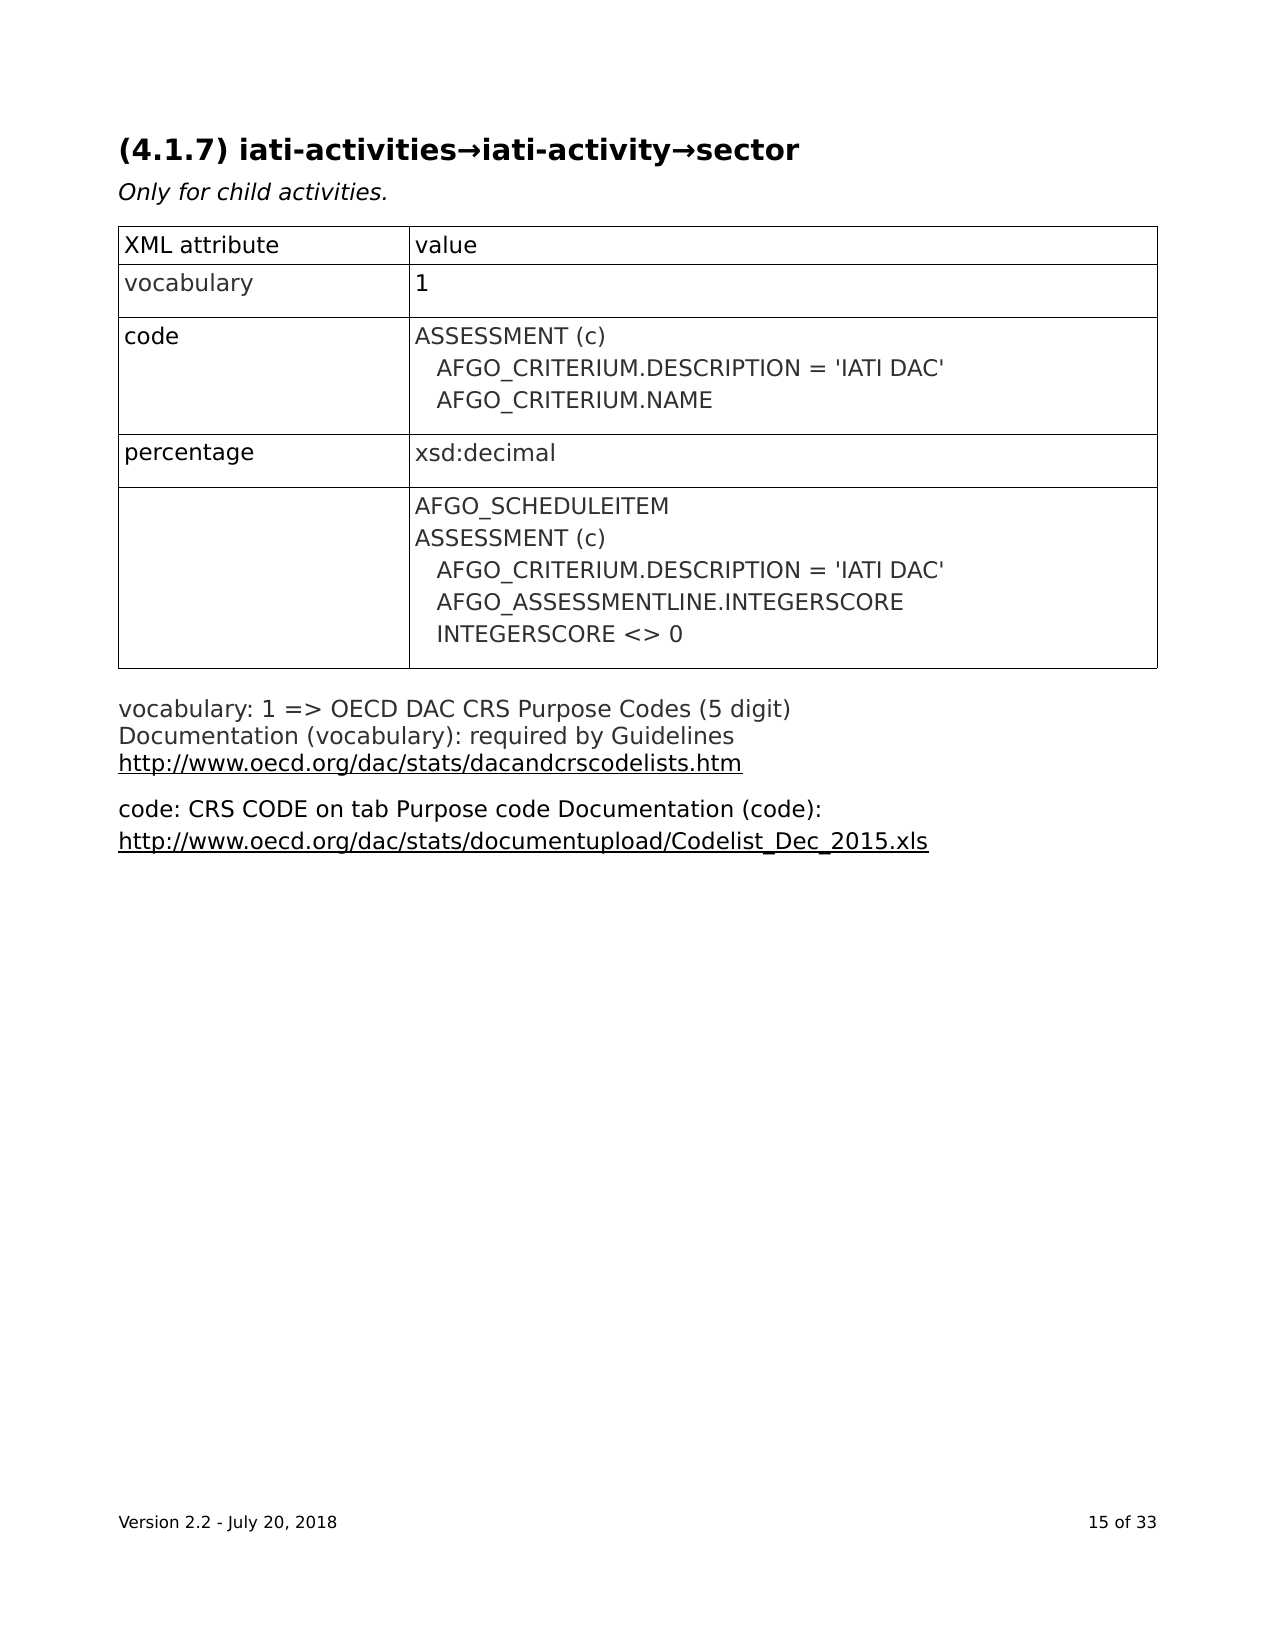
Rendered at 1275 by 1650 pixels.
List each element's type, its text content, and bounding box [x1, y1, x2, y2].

text Only for child activities. [118, 179, 1157, 206]
table_cell 1 [410, 265, 1157, 317]
table_header XML attribute [119, 227, 409, 264]
text code: CRS CODE on tab Purpose code Documentation (code): http://www.oecd.org/dac/stats/documentupload/Codelist_Dec_2015.xls [118, 796, 1157, 887]
table_cell percentage [119, 435, 409, 487]
table_header value [410, 227, 1157, 264]
table_cell code [119, 318, 409, 434]
text http://www.oecd.org/dac/stats/dacandcrscodelists.htm [118, 750, 1157, 777]
table_cell vocabulary [119, 265, 409, 317]
table_cell [119, 488, 409, 668]
subtitle (4.1.7) iati-activities→iati-activity→sector [118, 133, 1157, 167]
text vocabulary: 1 => OECD DAC CRS Purpose Codes (5 digit) [118, 669, 1157, 723]
text Documentation (vocabulary): required by Guidelines [118, 723, 1157, 750]
table_cell AFGO_SCHEDULEITEM ASSESSMENT (c) AFGO_CRITERIUM.DESCRIPTION = 'IATI DAC' AFGO_ASSESSMENTLINE.INTEGERSCORE INTEGERSCORE <> 0 [410, 488, 1157, 668]
table_cell xsd:decimal [410, 435, 1157, 487]
table_cell ASSESSMENT (c) AFGO_CRITERIUM.DESCRIPTION = 'IATI DAC' AFGO_CRITERIUM.NAME [410, 318, 1157, 434]
